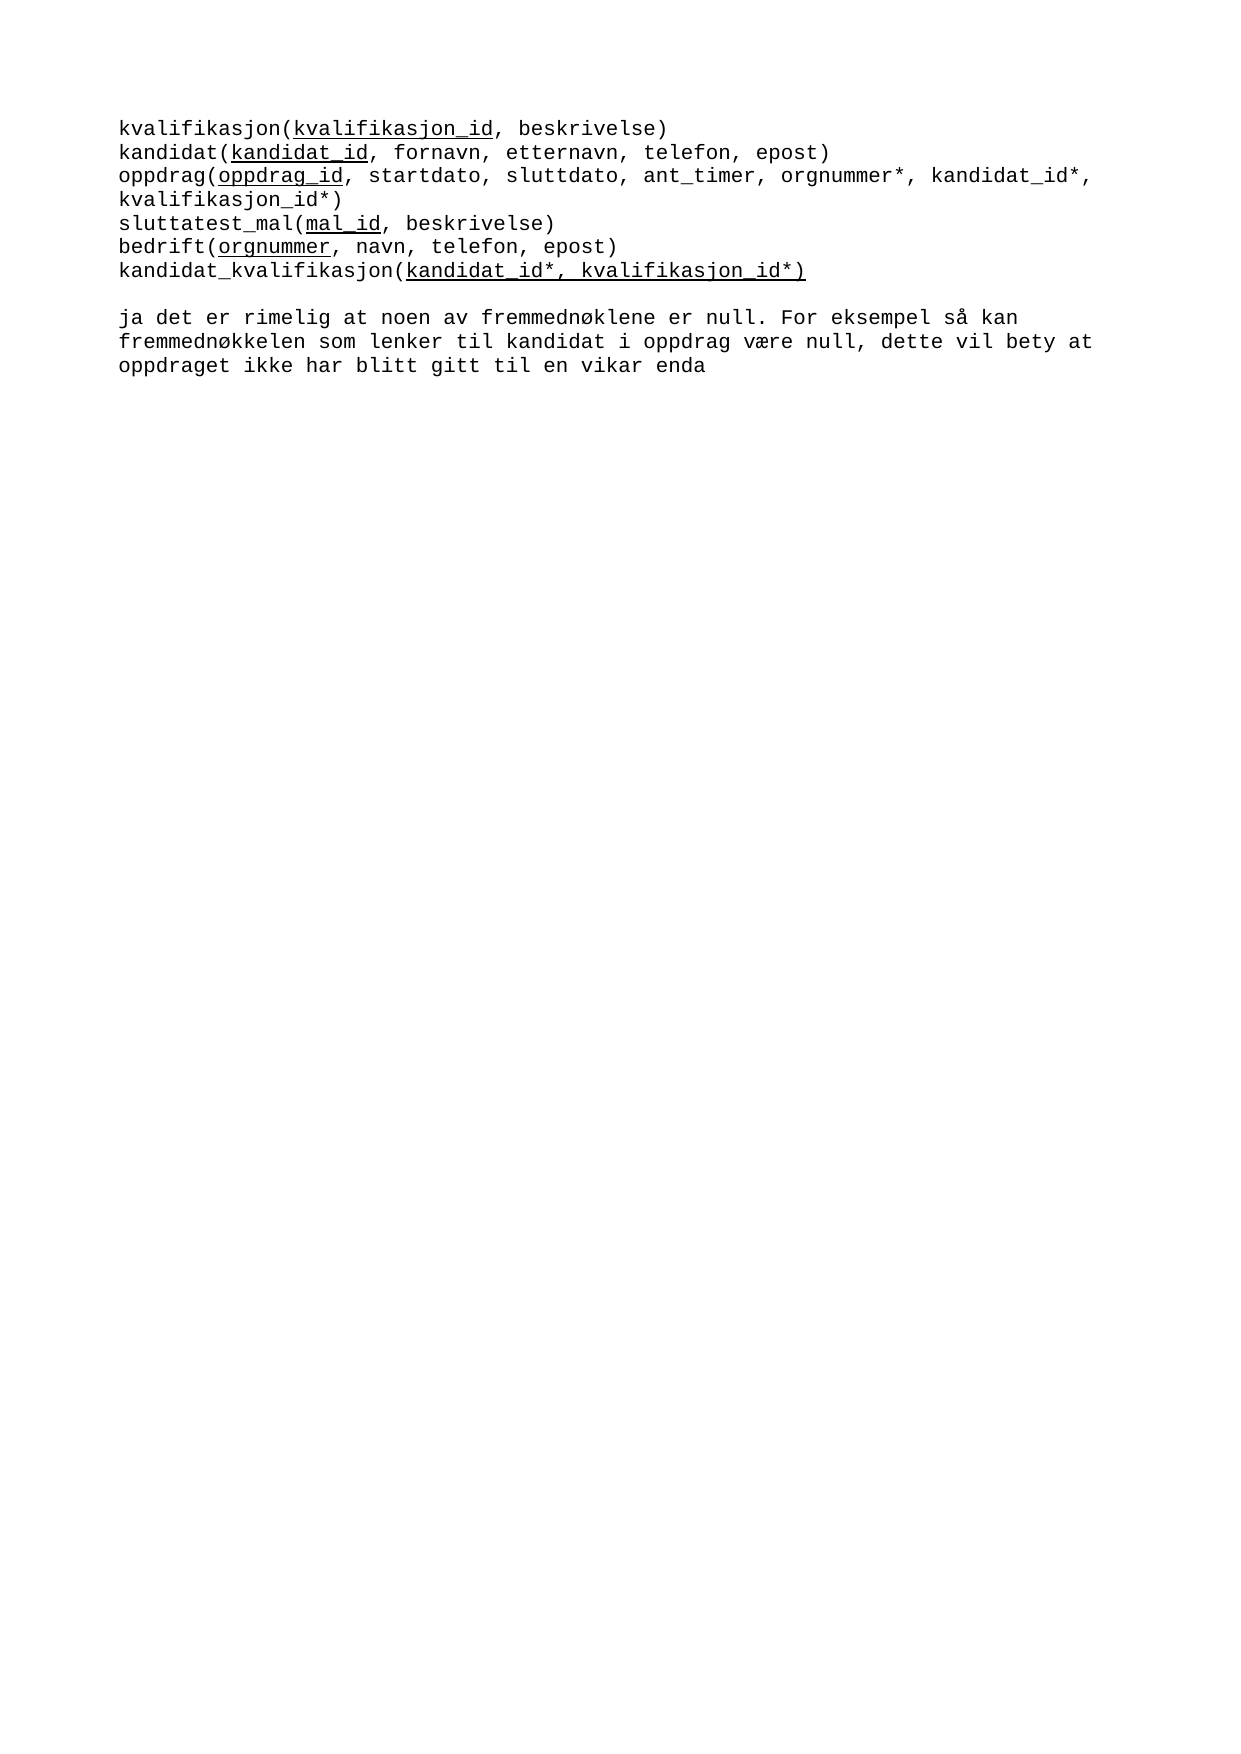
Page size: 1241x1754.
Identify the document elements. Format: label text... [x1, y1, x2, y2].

text kandidat_kvalifikasjon(kandidat_id*, kvalifikasjon_id*) [118, 260, 1122, 284]
text oppdrag(oppdrag_id, startdato, sluttdato, ant_timer, orgnummer*, kandidat_id*, kvalifikasjon_id*) [118, 165, 1122, 213]
text ja det er rimelig at noen av fremmednøklene er null. For eksempel så kan fremmednøkkelen som lenker til kandidat i oppdrag være null, dette vil bety at oppdraget ikke har blitt gitt til en vikar enda [118, 307, 1122, 378]
text kvalifikasjon(kvalifikasjon_id, beskrivelse) [118, 118, 1122, 142]
text sluttatest_mal(mal_id, beskrivelse) [118, 213, 1122, 236]
text bedrift(orgnummer, navn, telefon, epost) [118, 236, 1122, 260]
text kandidat(kandidat_id, fornavn, etternavn, telefon, epost) [118, 142, 1122, 165]
